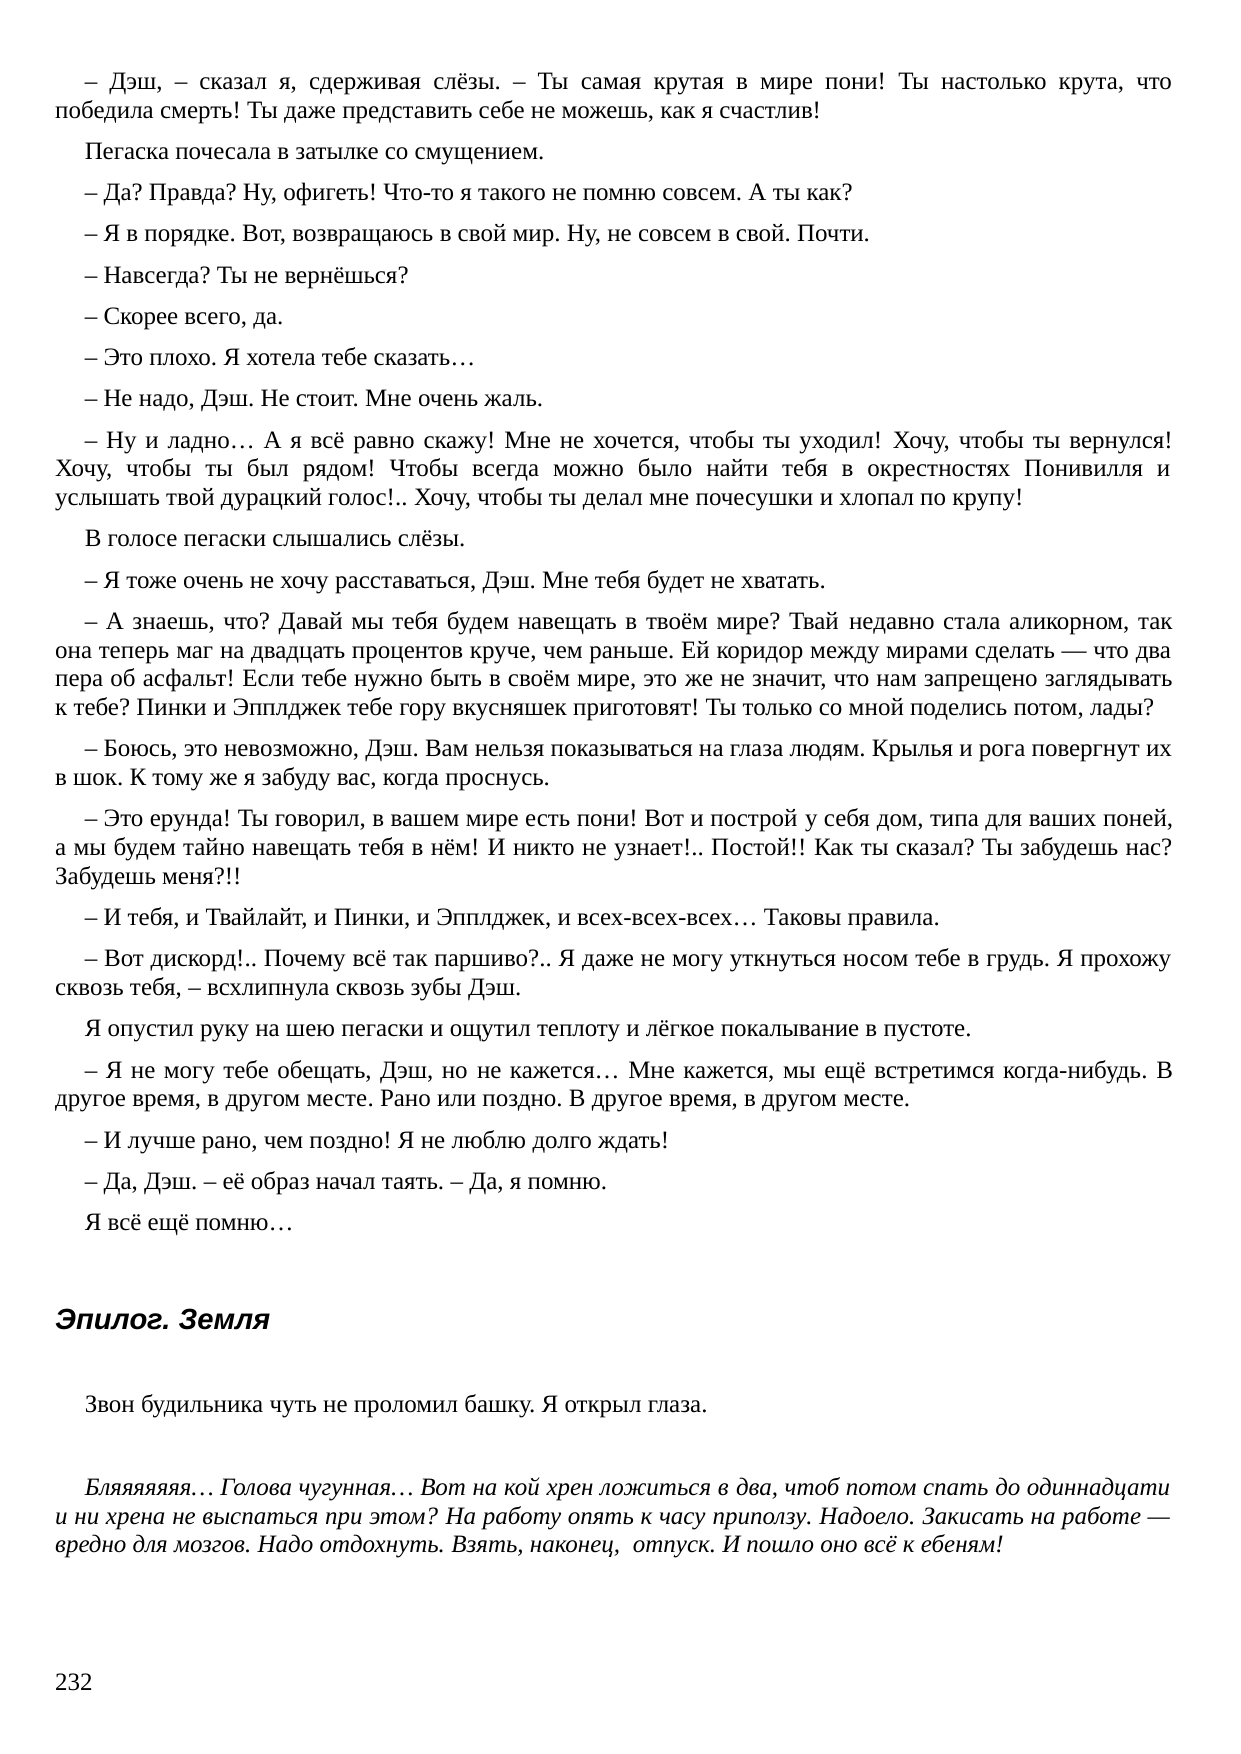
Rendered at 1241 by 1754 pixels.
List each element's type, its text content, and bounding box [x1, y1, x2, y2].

text – Я тоже очень не хочу расставаться, Дэш. Мне тебя будет не хватать. [55, 565, 1173, 593]
text Бляяяяяяя… Голова чугунная… Вот на кой хрен ложиться в два, чтоб потом спать до одиннадцати и ни хрена не выспаться при этом? На работу опять к часу приползу. Надоело. Закисать на работе — вредно для мозгов. Надо отдохнуть. Взять, наконец, отпуск. И пошло оно всё к ебеням! [55, 1472, 1173, 1558]
text – Дэш, – сказал я, сдерживая слёзы. – Ты самая крутая в мире пони! Ты настолько крута, что победила смерть! Ты даже представить себе не можешь, как я счастлив! [55, 66, 1173, 123]
text – Не надо, Дэш. Не стоит. Мне очень жаль. [55, 383, 1173, 412]
text – Это ерунда! Ты говорил, в вашем мире есть пони! Вот и построй у себя дом, типа для ваших поней, а мы будем тайно навещать тебя в нём! И никто не узнает!.. Постой!! Как ты сказал? Ты забудешь нас? Забудешь меня?!! [55, 803, 1173, 890]
text – И тебя, и Твайлайт, и Пинки, и Эпплджек, и всех-всех-всех… Таковы правила. [55, 902, 1173, 931]
text Звон будильника чуть не проломил башку. Я открыл глаза. [55, 1389, 1173, 1418]
text – И лучше рано, чем поздно! Я не люблю долго ждать! [55, 1125, 1173, 1153]
subtitle Эпилог. Земля [55, 1302, 1173, 1336]
text – А знаешь, что? Давай мы тебя будем навещать в твоём мире? Твай недавно стала аликорном, так она теперь маг на двадцать процентов круче, чем раньше. Ей коридор между мирами сделать — что два пера об асфальт! Если тебе нужно быть в своём мире, это же не значит, что нам запрещено заглядывать к тебе? Пинки и Эпплджек тебе гору вкусняшек приготовят! Ты только со мной поделись потом, лады? [55, 606, 1173, 721]
text – Я в порядке. Вот, возвращаюсь в свой мир. Ну, не совсем в свой. Почти. [55, 218, 1173, 247]
text – Да, Дэш. – её образ начал таять. – Да, я помню. [55, 1166, 1173, 1195]
text Я опустил руку на шею пегаски и ощутил теплоту и лёгкое покалывание в пустоте. [55, 1013, 1173, 1042]
text Я всё ещё помню… [55, 1207, 1173, 1236]
text – Да? Правда? Ну, офигеть! Что-то я такого не помню совсем. А ты как? [55, 177, 1173, 206]
text – Боюсь, это невозможно, Дэш. Вам нельзя показываться на глаза людям. Крылья и рога повергнут их в шок. К тому же я забуду вас, когда проснусь. [55, 733, 1173, 791]
text – Навсегда? Ты не вернёшься? [55, 260, 1173, 288]
text – Ну и ладно… А я всё равно скажу! Мне не хочется, чтобы ты уходил! Хочу, чтобы ты вернулся! Хочу, чтобы ты был рядом! Чтобы всегда можно было найти тебя в окрестностях Понивилля и услышать твой дурацкий голос!.. Хочу, чтобы ты делал мне почесушки и хлопал по крупу! [55, 425, 1173, 511]
text В голосе пегаски слышались слёзы. [55, 523, 1173, 552]
text – Это плохо. Я хотела тебе сказать… [55, 342, 1173, 371]
text Пегаска почесала в затылке со смущением. [55, 136, 1173, 165]
text – Я не могу тебе обещать, Дэш, но не кажется… Мне кажется, мы ещё встретимся когда-нибудь. В другое время, в другом месте. Рано или поздно. В другое время, в другом месте. [55, 1055, 1173, 1112]
text – Вот дискорд!.. Почему всё так паршиво?.. Я даже не могу уткнуться носом тебе в грудь. Я прохожу сквозь тебя, – всхлипнула сквозь зубы Дэш. [55, 943, 1173, 1001]
text – Скорее всего, да. [55, 301, 1173, 330]
